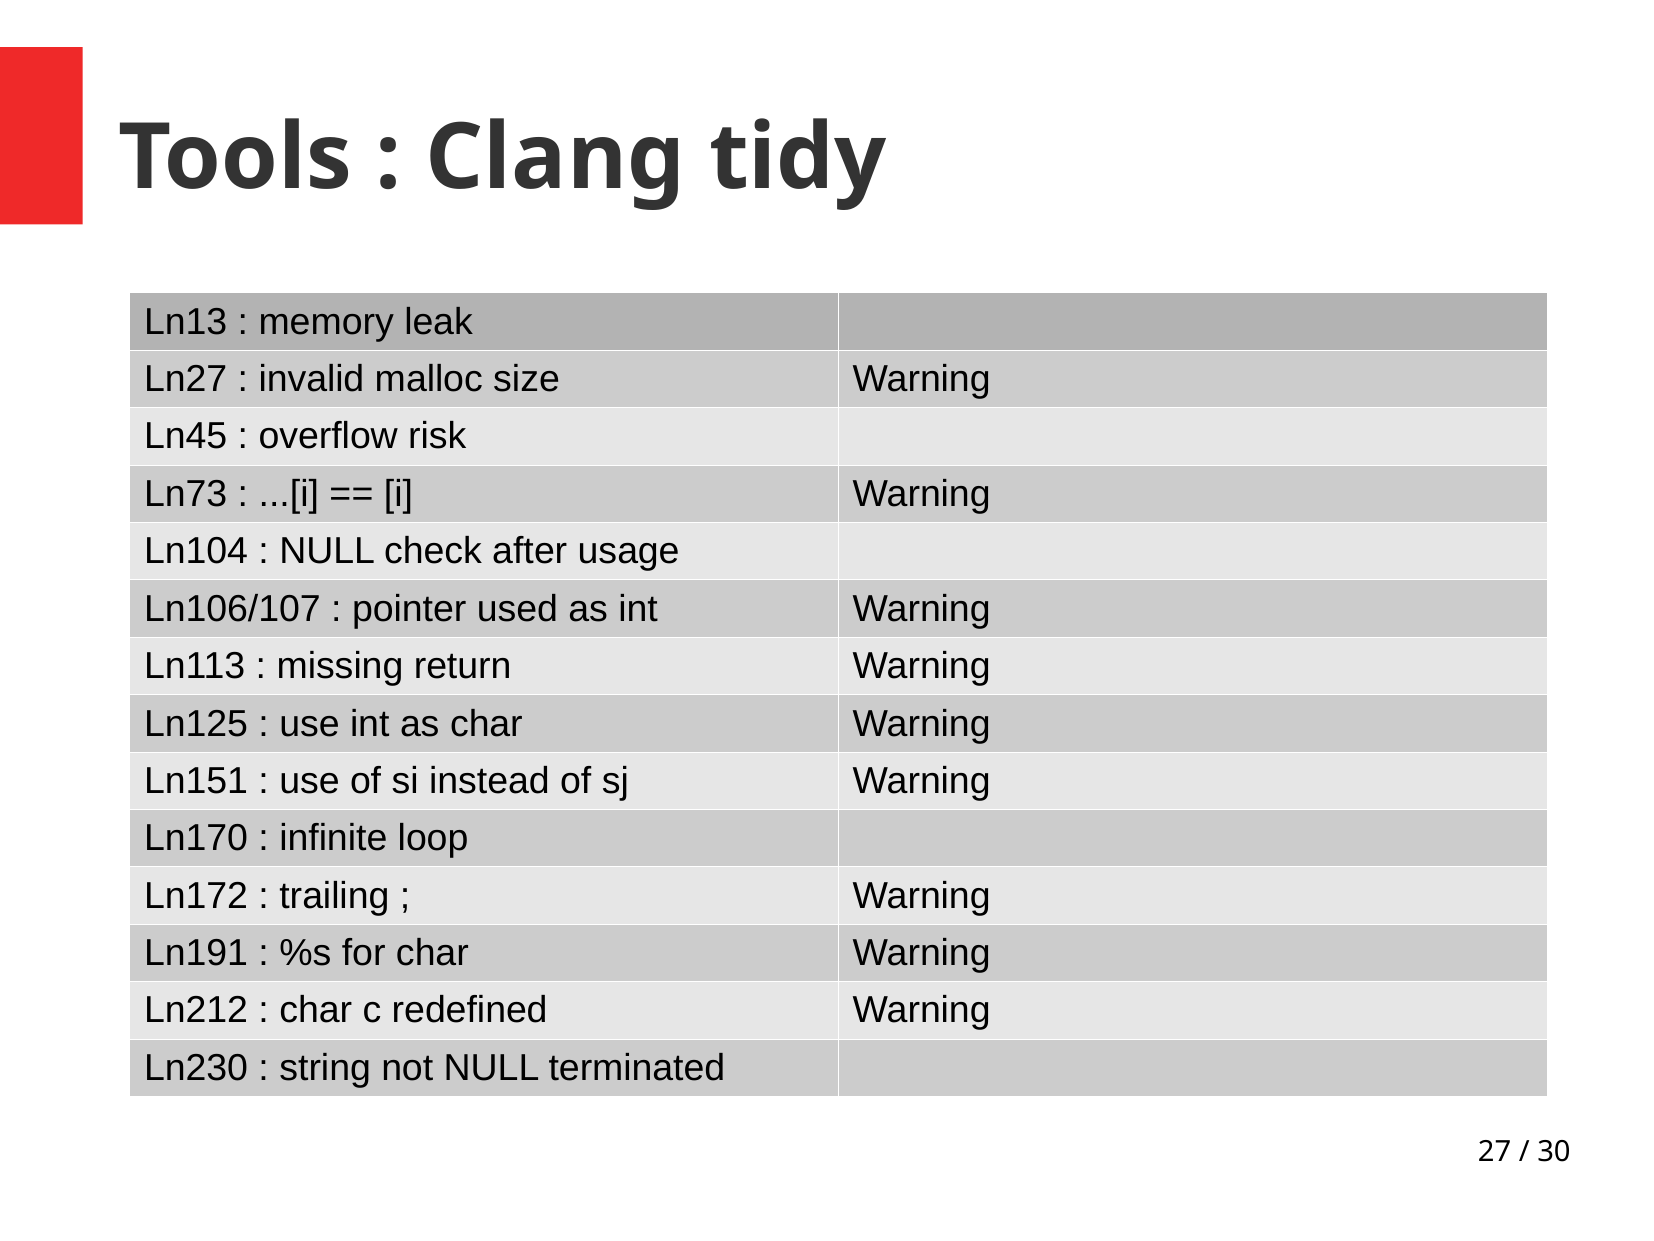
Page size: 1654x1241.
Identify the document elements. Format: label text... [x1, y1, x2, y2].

table_cell Ln151 : use of si instead of sj [130, 753, 838, 809]
table_cell Ln172 : trailing ; [130, 867, 838, 924]
table_cell Ln170 : infinite loop [130, 810, 838, 866]
table_cell Ln113 : missing return [130, 638, 838, 694]
table_cell Warning [839, 638, 1547, 694]
table_cell Warning [839, 867, 1547, 924]
table_cell [839, 523, 1547, 579]
table_cell Ln104 : NULL check after usage [130, 523, 838, 579]
table_cell Ln191 : %s for char [130, 925, 838, 981]
table_header [839, 293, 1547, 350]
table_cell Ln125 : use int as char [130, 695, 838, 752]
table_header Ln13 : memory leak [130, 293, 838, 350]
table_cell Warning [839, 466, 1547, 522]
table_cell [839, 408, 1547, 465]
table_cell [839, 1040, 1547, 1096]
table_cell Warning [839, 753, 1547, 809]
table_cell Ln73 : ...[i] == [i] [130, 466, 838, 522]
table_cell Ln27 : invalid malloc size [130, 351, 838, 407]
table_cell Ln230 : string not NULL terminated [130, 1040, 838, 1096]
table_cell Ln212 : char c redefined [130, 982, 838, 1039]
table_cell [839, 810, 1547, 866]
table_cell Ln106/107 : pointer used as int [130, 580, 838, 637]
table_cell Warning [839, 982, 1547, 1039]
table_cell Warning [839, 695, 1547, 752]
table_cell Warning [839, 351, 1547, 407]
table_cell Warning [839, 580, 1547, 637]
title Tools : Clang tidy [118, 49, 1571, 257]
table_cell Ln45 : overflow risk [130, 408, 838, 465]
table_cell Warning [839, 925, 1547, 981]
